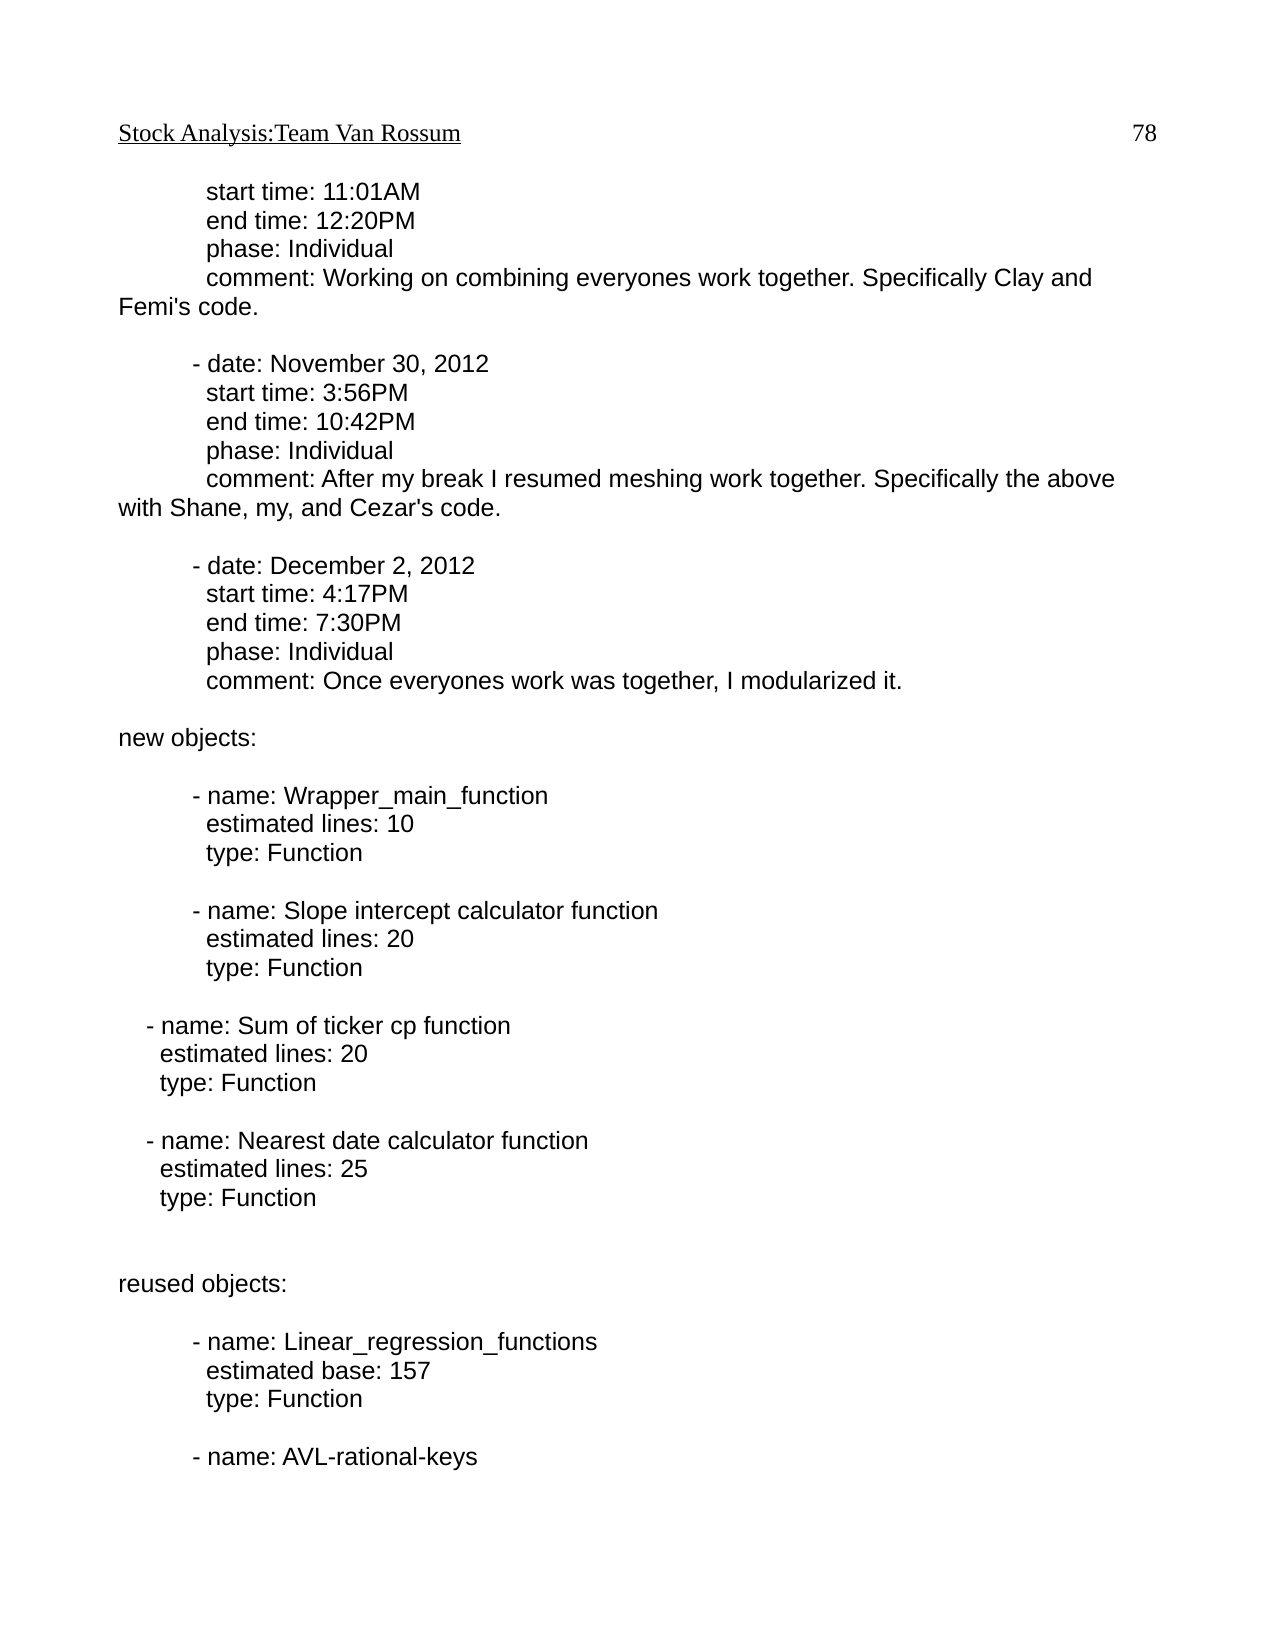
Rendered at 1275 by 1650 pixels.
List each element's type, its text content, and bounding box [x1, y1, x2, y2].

text estimated lines: 10 [118, 809, 1157, 838]
text - name: Slope intercept calculator function [118, 896, 1157, 924]
text comment: Once everyones work was together, I modularized it. [118, 666, 1157, 694]
text start time: 11:01AM [118, 177, 1157, 206]
text start time: 3:56PM [118, 378, 1157, 407]
text end time: 10:42PM [118, 407, 1157, 436]
text type: Function [118, 953, 1157, 982]
text estimated lines: 20 [118, 924, 1157, 953]
text phase: Individual [118, 436, 1157, 464]
text comment: Working on combining everyones work together. Specifically Clay and Femi's code. [118, 263, 1157, 321]
text - name: Nearest date calculator function [118, 1126, 1157, 1154]
text estimated lines: 25 [118, 1154, 1157, 1183]
text end time: 7:30PM [118, 608, 1157, 637]
text type: Function [118, 1068, 1157, 1097]
text start time: 4:17PM [118, 579, 1157, 608]
text type: Function [118, 1384, 1157, 1413]
text - date: November 30, 2012 [118, 349, 1157, 378]
text - date: December 2, 2012 [118, 551, 1157, 579]
text type: Function [118, 838, 1157, 867]
text estimated base: 157 [118, 1356, 1157, 1384]
text phase: Individual [118, 637, 1157, 666]
text reused objects: [118, 1269, 1157, 1298]
text - name: Sum of ticker cp function [118, 1011, 1157, 1039]
text phase: Individual [118, 234, 1157, 263]
text - name: Wrapper_main_function [118, 781, 1157, 809]
text - name: AVL-rational-keys [118, 1442, 1157, 1471]
text end time: 12:20PM [118, 206, 1157, 234]
text comment: After my break I resumed meshing work together. Specifically the above with Shane, my, and Cezar's code. [118, 464, 1157, 522]
text estimated lines: 20 [118, 1039, 1157, 1068]
text - name: Linear_regression_functions [118, 1327, 1157, 1356]
text new objects: [118, 723, 1157, 752]
text type: Function [118, 1183, 1157, 1212]
